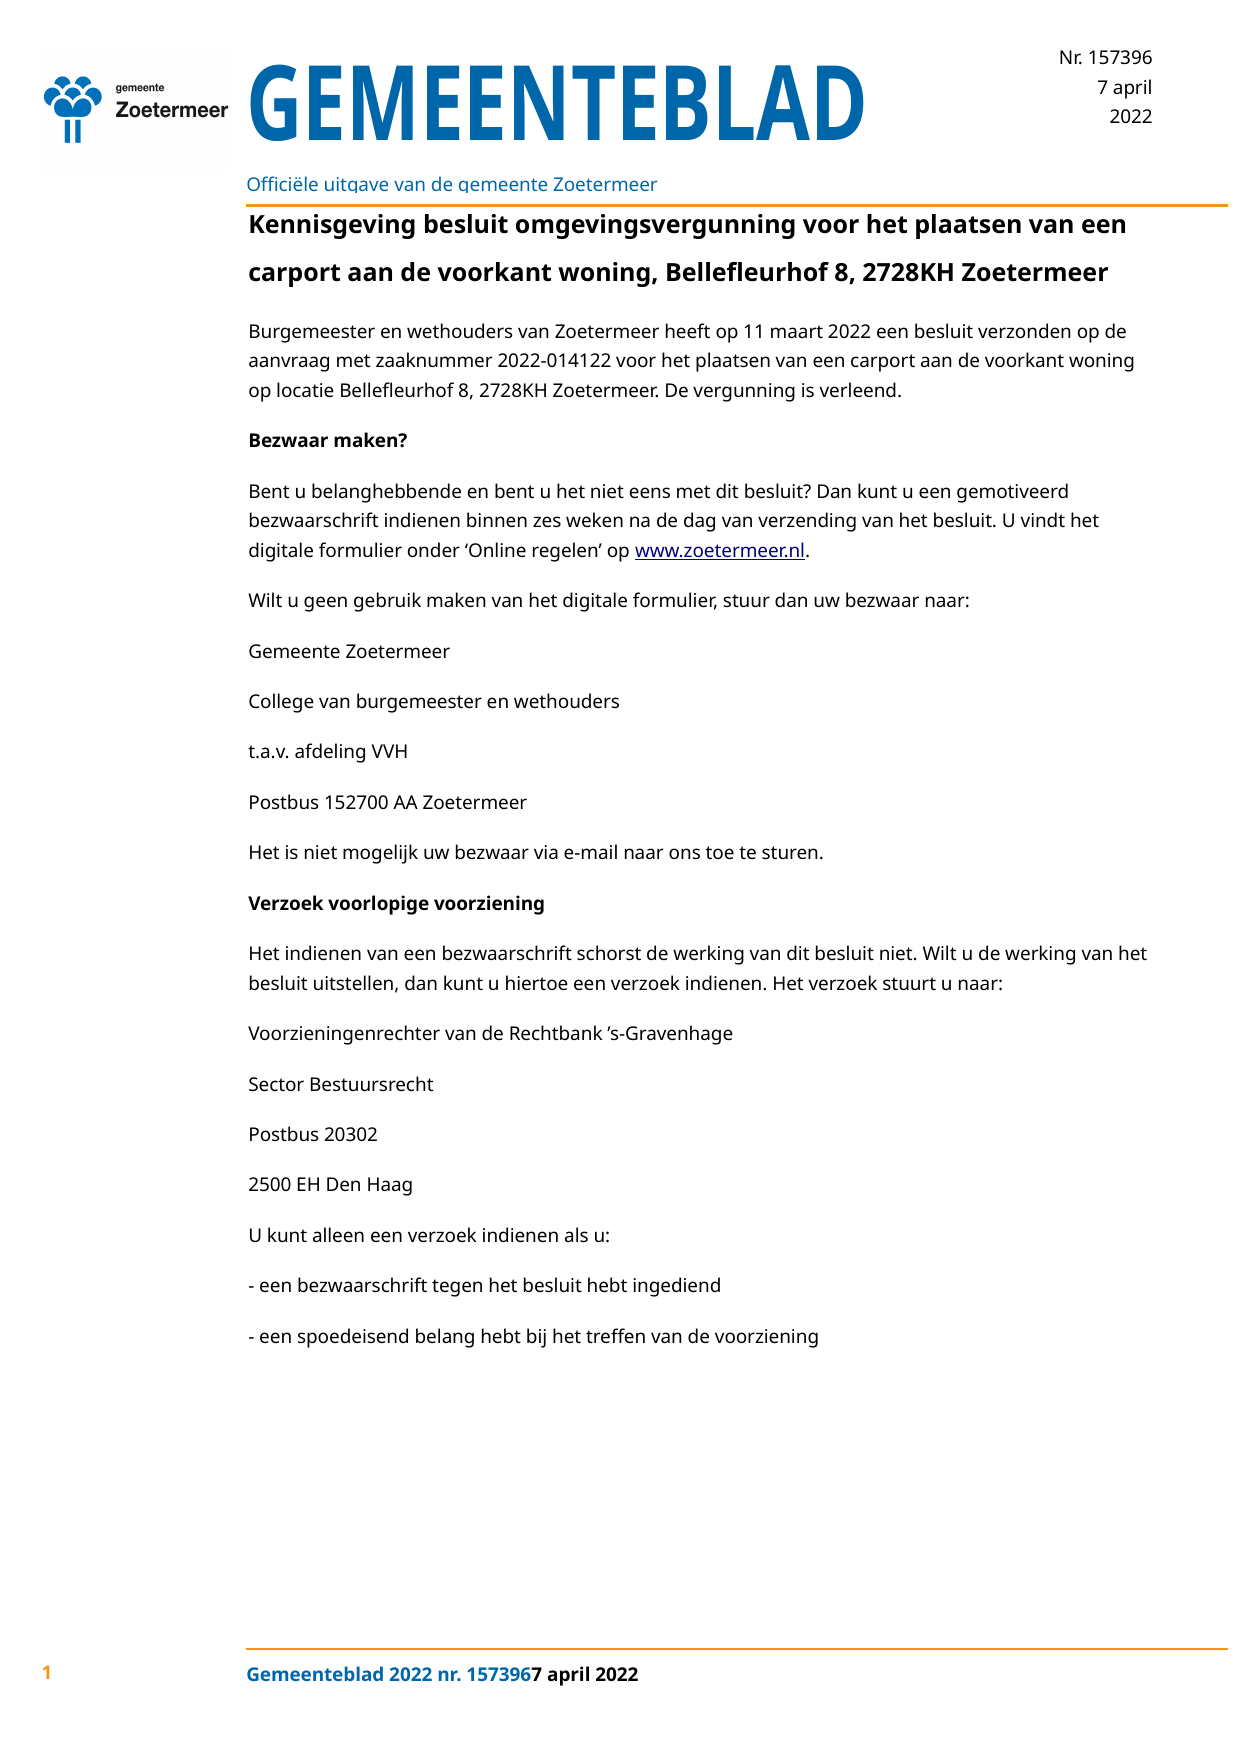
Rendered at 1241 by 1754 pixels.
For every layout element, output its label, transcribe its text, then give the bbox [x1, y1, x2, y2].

text College van burgemeester en wethouders [248, 688, 1152, 714]
text Het is niet mogelijk uw bezwaar via e-mail naar ons toe te sturen. [248, 839, 1152, 865]
text Verzoek voorlopige voorziening [248, 890, 1152, 916]
text Burgemeester en wethouders van Zoetermeer heeft op 11 maart 2022 een besluit verzonden op de aanvraag met zaaknummer 2022-014122 voor het plaatsen van een carport aan de voorkant woning op locatie Bellefleurhof 8, 2728KH Zoetermeer. De vergunning is verleend. [248, 318, 1152, 403]
text - een bezwaarschrift tegen het besluit hebt ingediend [248, 1272, 1152, 1298]
text 2500 EH Den Haag [248, 1172, 1152, 1197]
text Wilt u geen gebruik maken van het digitale formulier, stuur dan uw bezwaar naar: [248, 587, 1152, 613]
text Voorzieningenrechter van de Rechtbank ’s-Gravenhage [248, 1020, 1152, 1046]
text Bezwaar maken? [248, 427, 1152, 453]
text - een spoedeisend belang hebt bij het treffen van de voorziening [248, 1323, 1152, 1349]
text Sector Bestuursrecht [248, 1071, 1152, 1097]
text Het indienen van een bezwaarschrift schorst de werking van dit besluit niet. Wilt u de werking van het besluit uitstellen, dan kunt u hiertoe een verzoek indienen. Het verzoek stuurt u naar: [248, 940, 1152, 996]
text U kunt alleen een verzoek indienen als u: [248, 1222, 1152, 1248]
text Postbus 20302 [248, 1121, 1152, 1147]
text Postbus 152700 AA Zoetermeer [248, 789, 1152, 815]
text Gemeente Zoetermeer [248, 638, 1152, 664]
text Bent u belanghebbende en bent u het niet eens met dit besluit? Dan kunt u een gemotiveerd bezwaarschrift indienen binnen zes weken na de dag van verzending van het besluit. U vindt het digitale formulier onder ‘Online regelen’ op www.zoetermeer.nl. [248, 478, 1152, 563]
text t.a.v. afdeling VVH [248, 739, 1152, 764]
text Kennisgeving besluit omgevingsvergunning voor het plaatsen van een carport aan de voorkant woning, Bellefleurhof 8, 2728KH Zoetermeer [248, 207, 1152, 288]
picture [41, 47, 231, 172]
